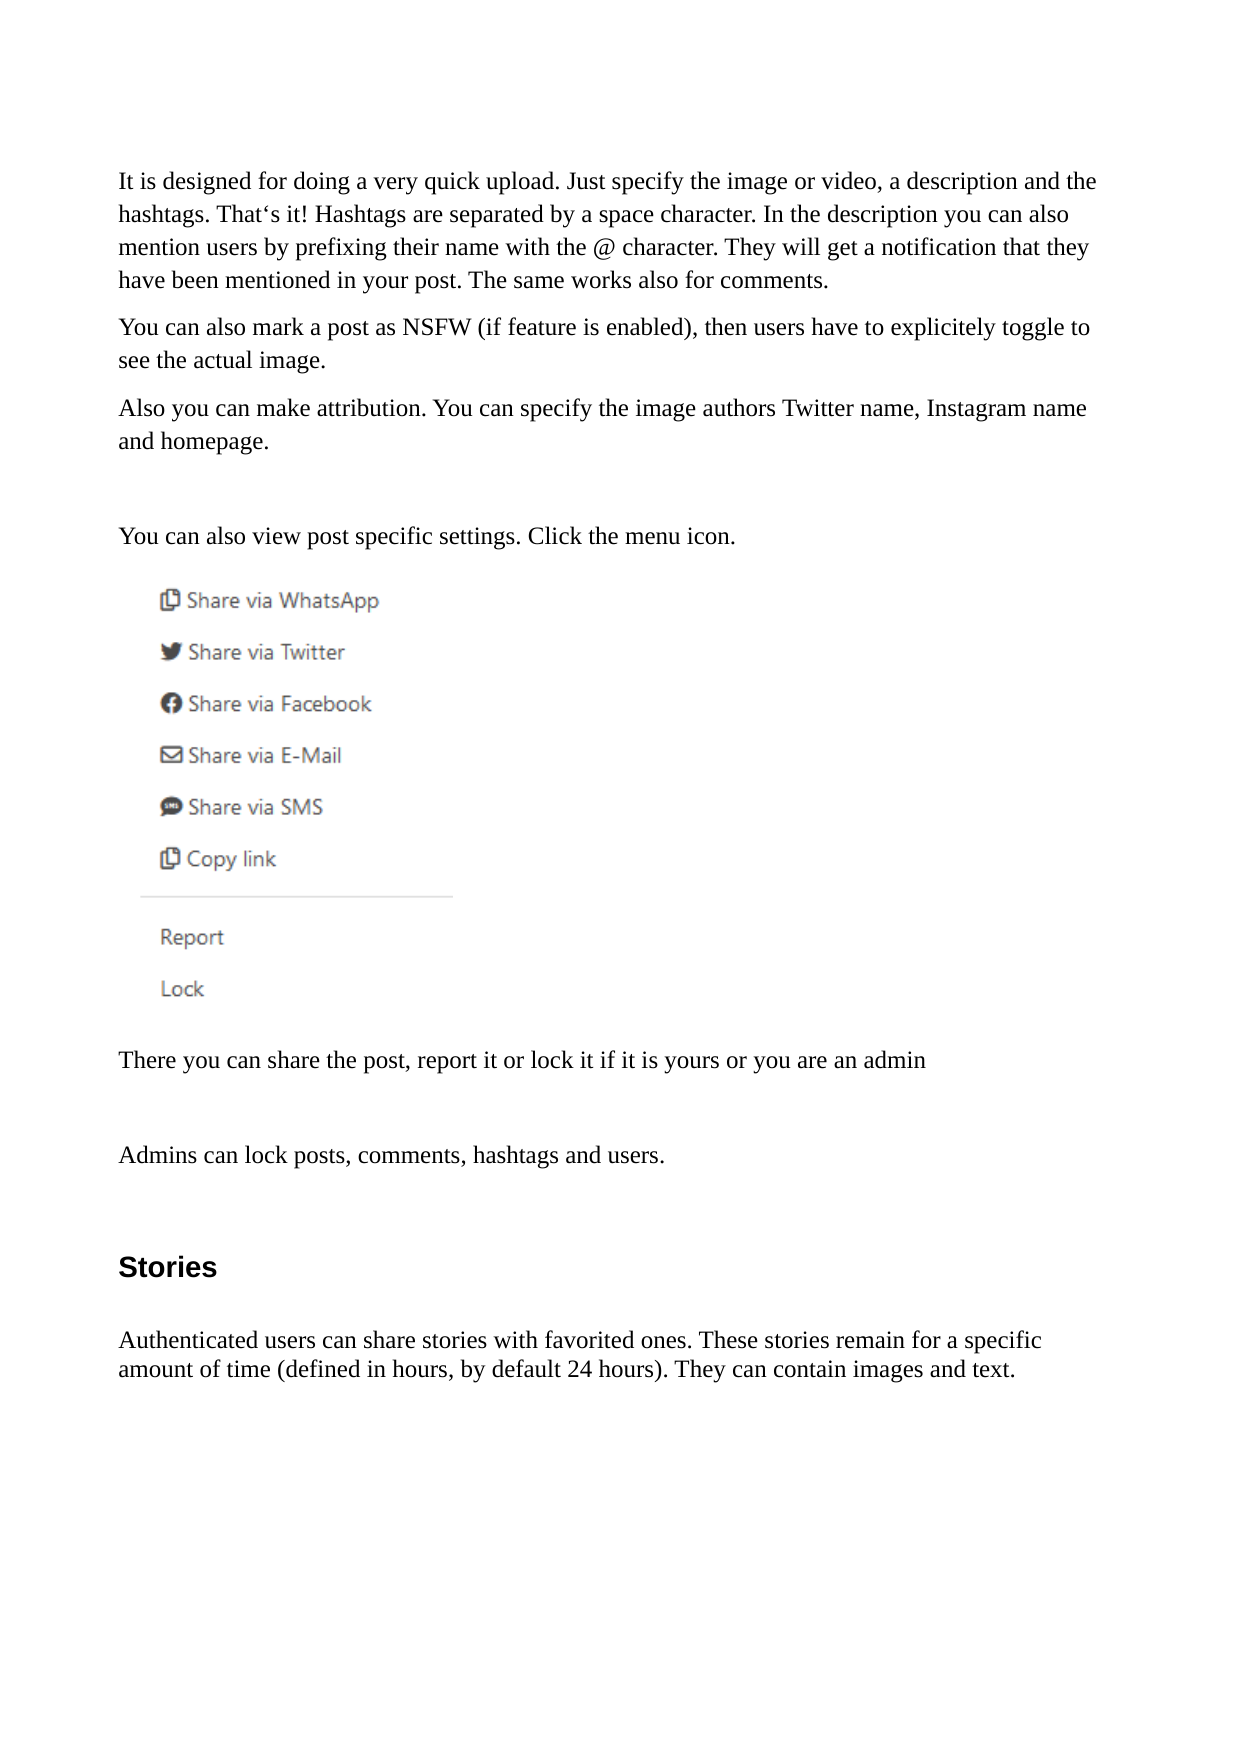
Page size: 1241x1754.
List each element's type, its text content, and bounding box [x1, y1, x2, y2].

picture [140, 569, 453, 1020]
text Admins can lock posts, comments, hashtags and users. [118, 1140, 1122, 1169]
text Authenticated users can share stories with favorited ones. These stories remain for a specific amount of time (defined in hours, by default 24 hours). They can contain images and text. [118, 1325, 1122, 1382]
subtitle Stories [118, 1250, 1122, 1284]
text You can also mark a post as NSFW (if feature is enabled), then users have to explicitely toggle to see the actual image. [118, 312, 1122, 374]
text It is designed for doing a very quick upload. Just specify the image or video, a description and the hashtags. That‘s it! Hashtags are separated by a space character. In the description you can also mention users by prefixing their name with the @ character. They will get a notification that they have been mentioned in your post. The same works also for comments. [118, 166, 1122, 293]
text You can also view post specific settings. Click the menu icon. [118, 521, 1122, 550]
text Also you can make attribution. You can specify the image authors Twitter name, Instagram name and homepage. [118, 393, 1122, 455]
text There you can share the post, report it or lock it if it is yours or you are an admin [118, 1045, 1122, 1074]
